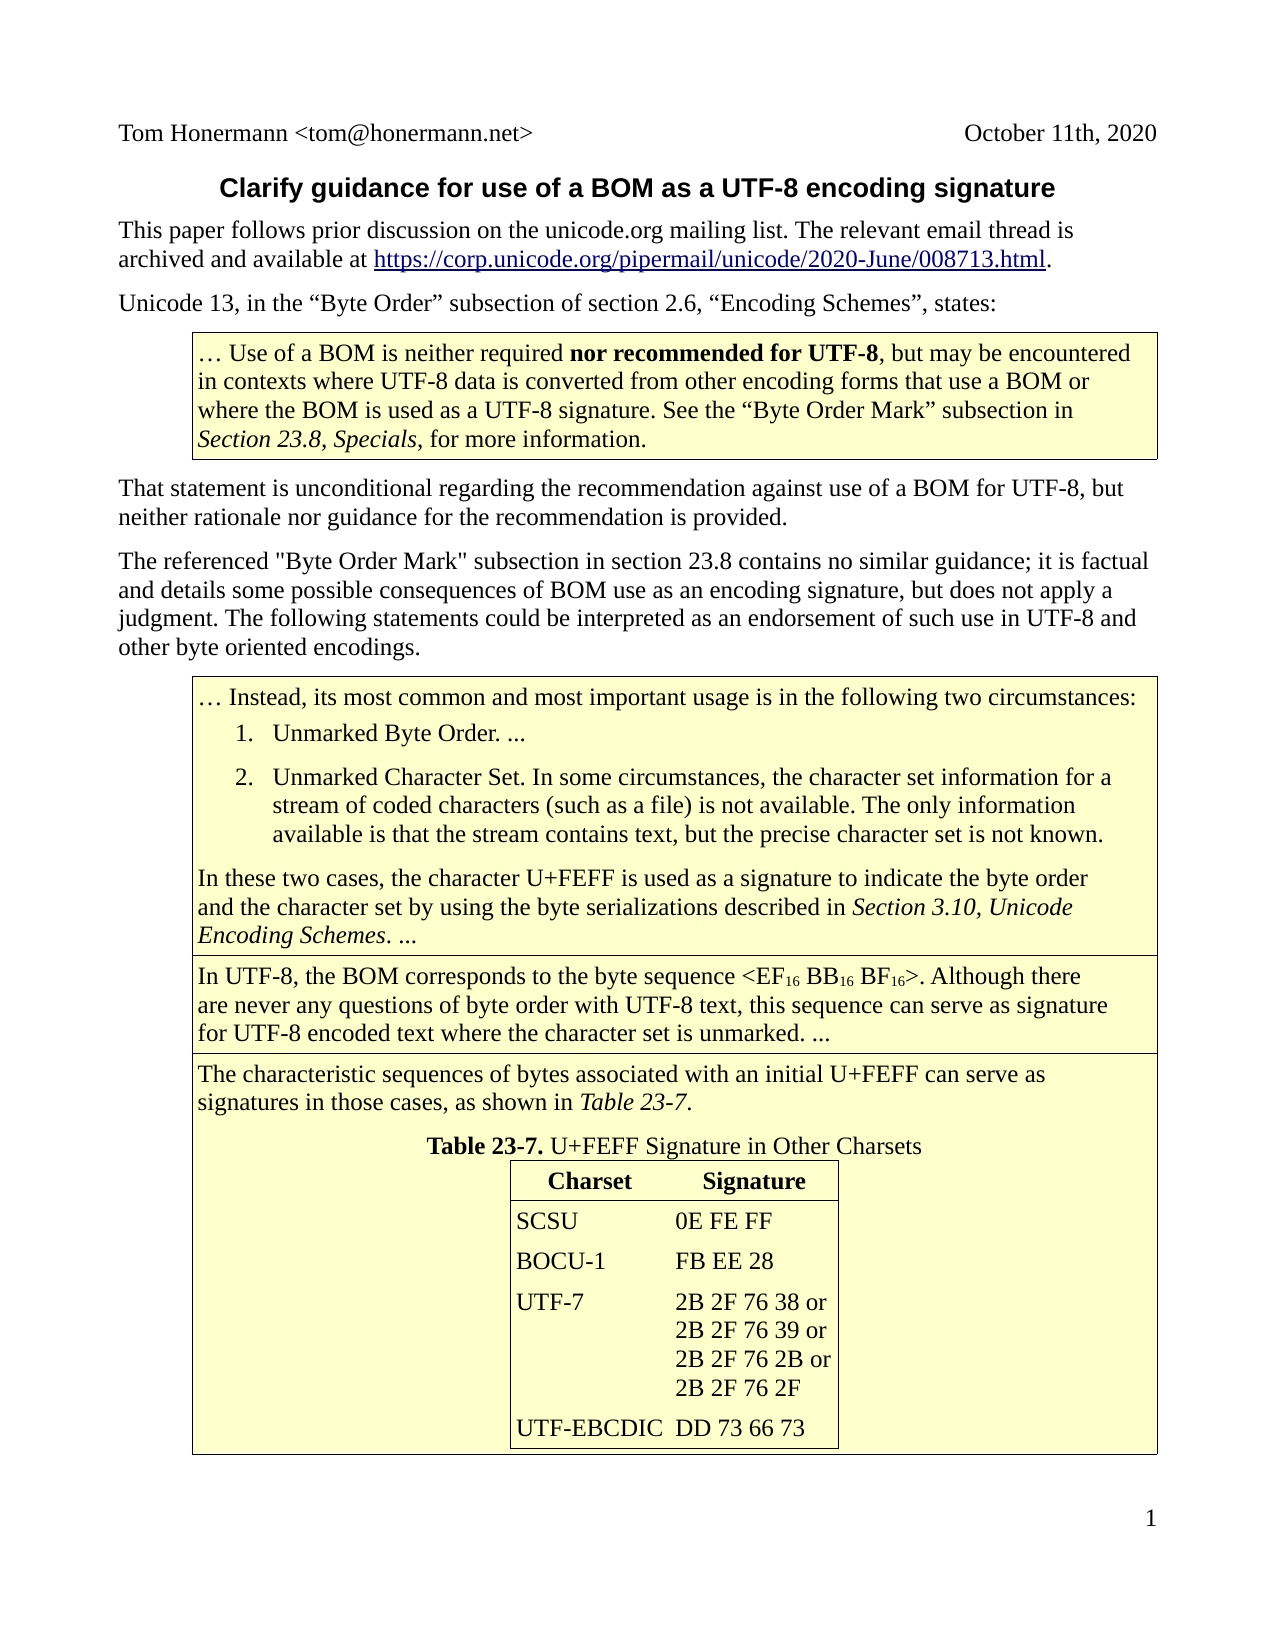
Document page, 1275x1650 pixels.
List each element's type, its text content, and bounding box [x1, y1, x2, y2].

table_cell UTF-EBCDIC [511, 1407, 669, 1447]
table_cell BOCU-1 [511, 1241, 669, 1281]
table_cell 2B 2F 76 38 or 2B 2F 76 39 or 2B 2F 76 2B or 2B 2F 76 2F [670, 1281, 838, 1407]
table_header October 11th, 2020 [638, 118, 1157, 147]
table_cell 0E FE FF [670, 1201, 838, 1241]
table_cell SCSU [511, 1201, 669, 1241]
title Clarify guidance for use of a BOM as a UTF-8 encoding signature [118, 172, 1157, 203]
table_header … Instead, its most common and most important usage is in the following two circumstances: Unmarked Byte Order. ... Unmarked Character Set. In some circumstances, the character set information for a stream of coded characters (such as a file) is not available. The only information available is that the stream contains text, but the precise character set is not known. In these two cases, the character U+FEFF is used as a signature to indicate the byte order and the character set by using the byte serializations described in Section 3.10, Unicode Encoding Schemes. ... [193, 677, 1157, 955]
table_header Signature [670, 1161, 838, 1200]
table_header Tom Honermann <tom@honermann.net> [118, 118, 637, 147]
table_cell DD 73 66 73 [670, 1407, 838, 1447]
table_cell In UTF-8, the BOM corresponds to the byte sequence <EF16 BB16 BF16>. Although there are never any questions of byte order with UTF-8 text, this sequence can serve as signature for UTF-8 encoded text where the character set is unmarked. ... [193, 956, 1157, 1053]
table_cell The characteristic sequences of bytes associated with an initial U+FEFF can serve as signatures in those cases, as shown in Table 23-7. Table 23-7. U+FEFF Signature in Other Charsets [193, 1054, 1157, 1453]
text That statement is unconditional regarding the recommendation against use of a BOM for UTF-8, but neither rationale nor guidance for the recommendation is provided. [118, 473, 1157, 531]
text This paper follows prior discussion on the unicode.org mailing list. The relevant email thread is archived and available at https://corp.unicode.org/pipermail/unicode/2020-June/008713.html. [118, 216, 1157, 273]
text The referenced "Byte Order Mark" subsection in section 23.8 contains no similar guidance; it is factual and details some possible consequences of BOM use as an encoding signature, but does not apply a judgment. The following statements could be interpreted as an endorsement of such use in UTF-8 and other byte oriented encodings. [118, 546, 1157, 661]
table_header … Use of a BOM is neither required nor recommended for UTF-8, but may be encountered in contexts where UTF-8 data is converted from other encoding forms that use a BOM or where the BOM is used as a UTF-8 signature. See the “Byte Order Mark” subsection in Section 23.8, Specials, for more information. [193, 333, 1157, 458]
table_header Charset [511, 1161, 669, 1200]
table_cell UTF-7 [511, 1281, 669, 1407]
text Unicode 13, in the “Byte Order” subsection of section 2.6, “Encoding Schemes”, states: [118, 288, 1157, 317]
table_cell FB EE 28 [670, 1241, 838, 1281]
